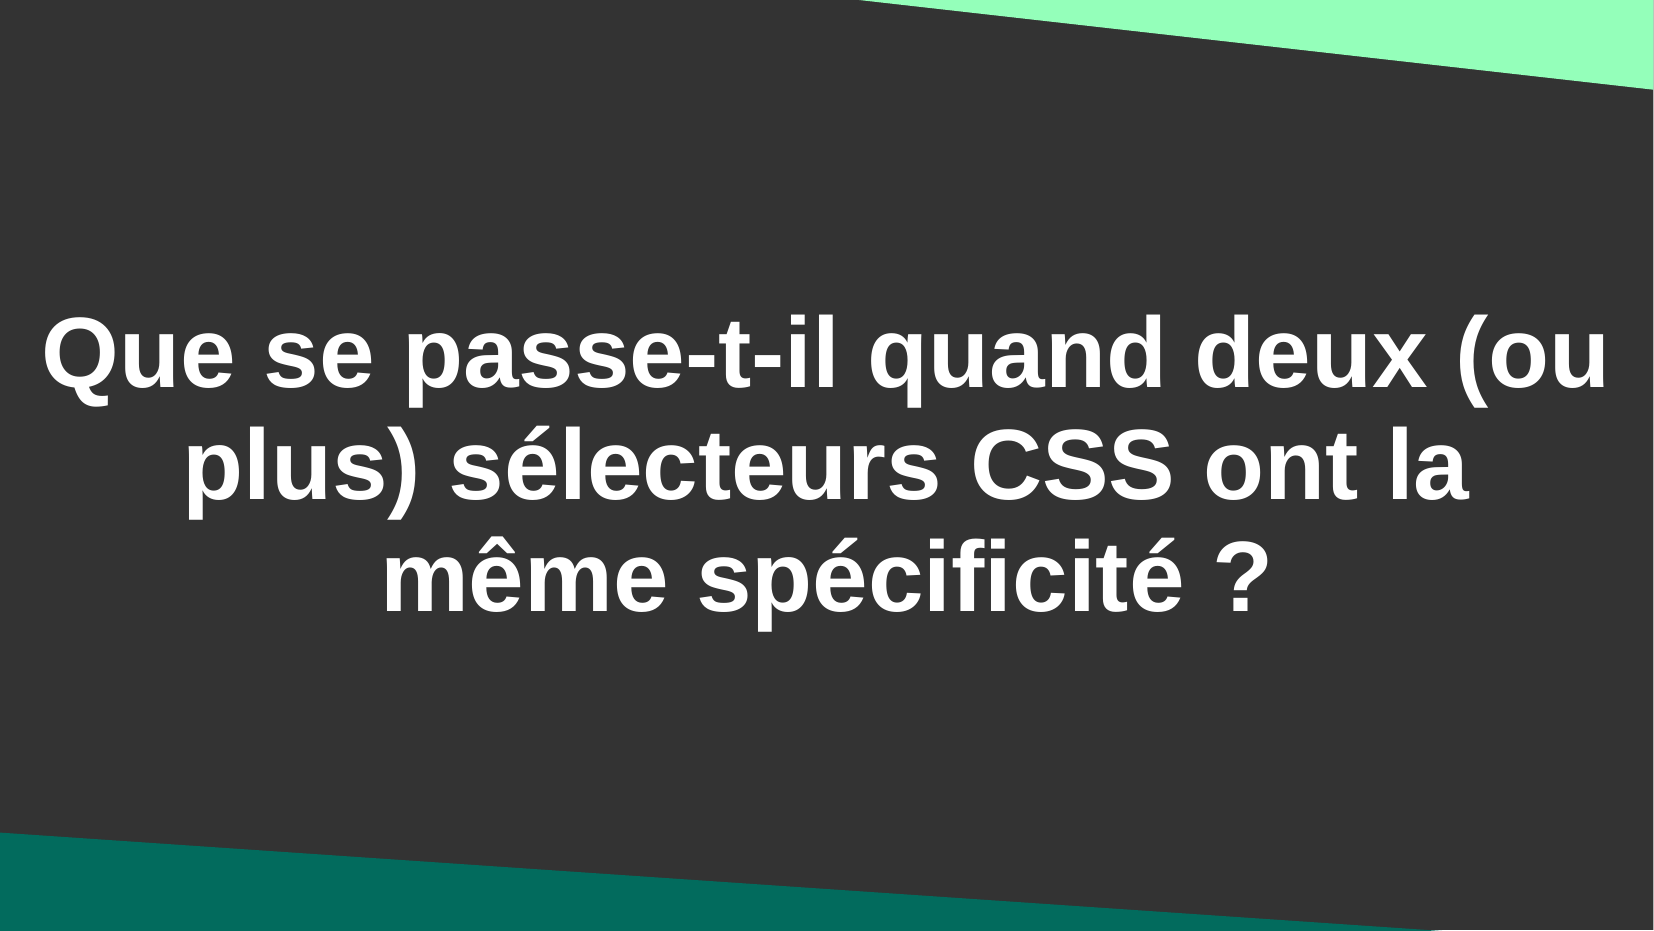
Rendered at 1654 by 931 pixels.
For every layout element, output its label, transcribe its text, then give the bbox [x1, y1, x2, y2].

title Que se passe-t-il quand deux (ou plus) sélecteurs CSS ont la même spécificité ? [31, 297, 1622, 633]
text_box [859, 0, 1654, 90]
